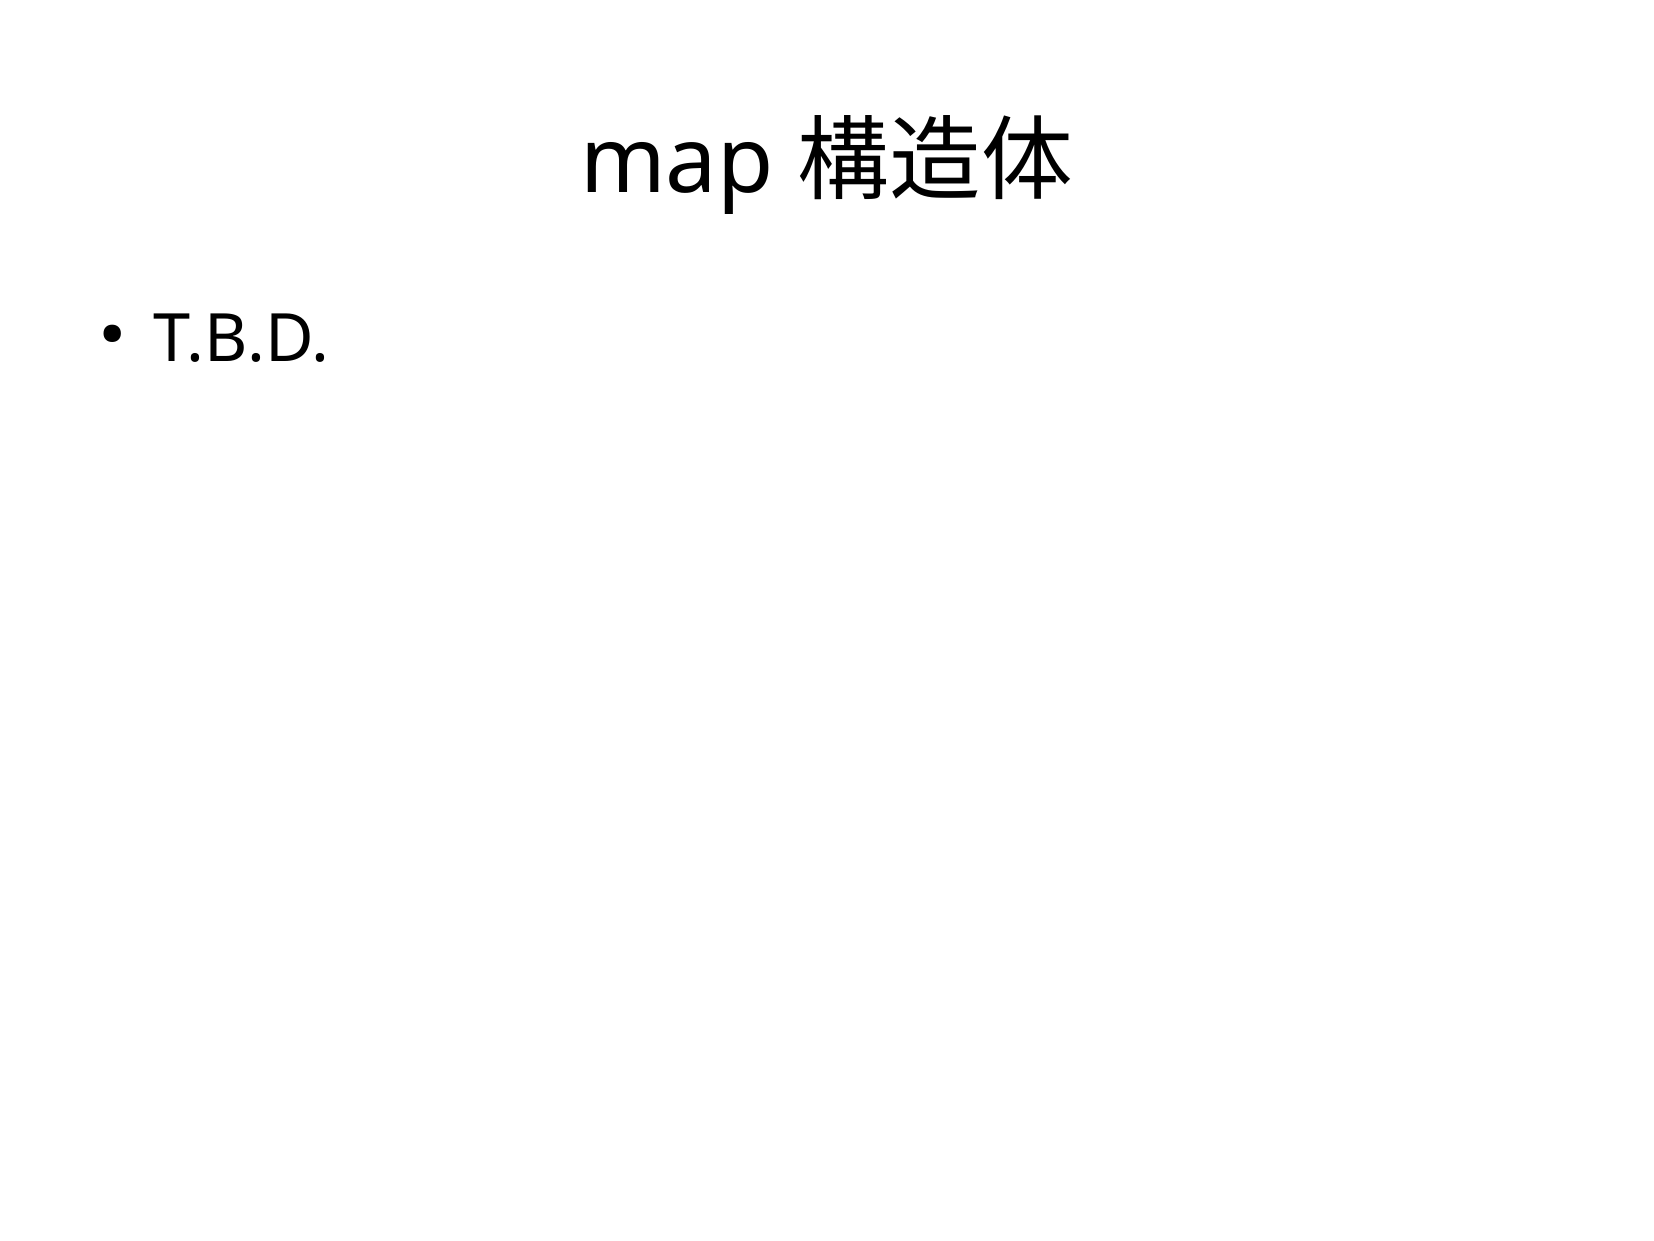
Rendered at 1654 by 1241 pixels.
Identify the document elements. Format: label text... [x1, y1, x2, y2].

list T.B.D. [82, 290, 1538, 1170]
title map 構造体 [82, 49, 1571, 257]
